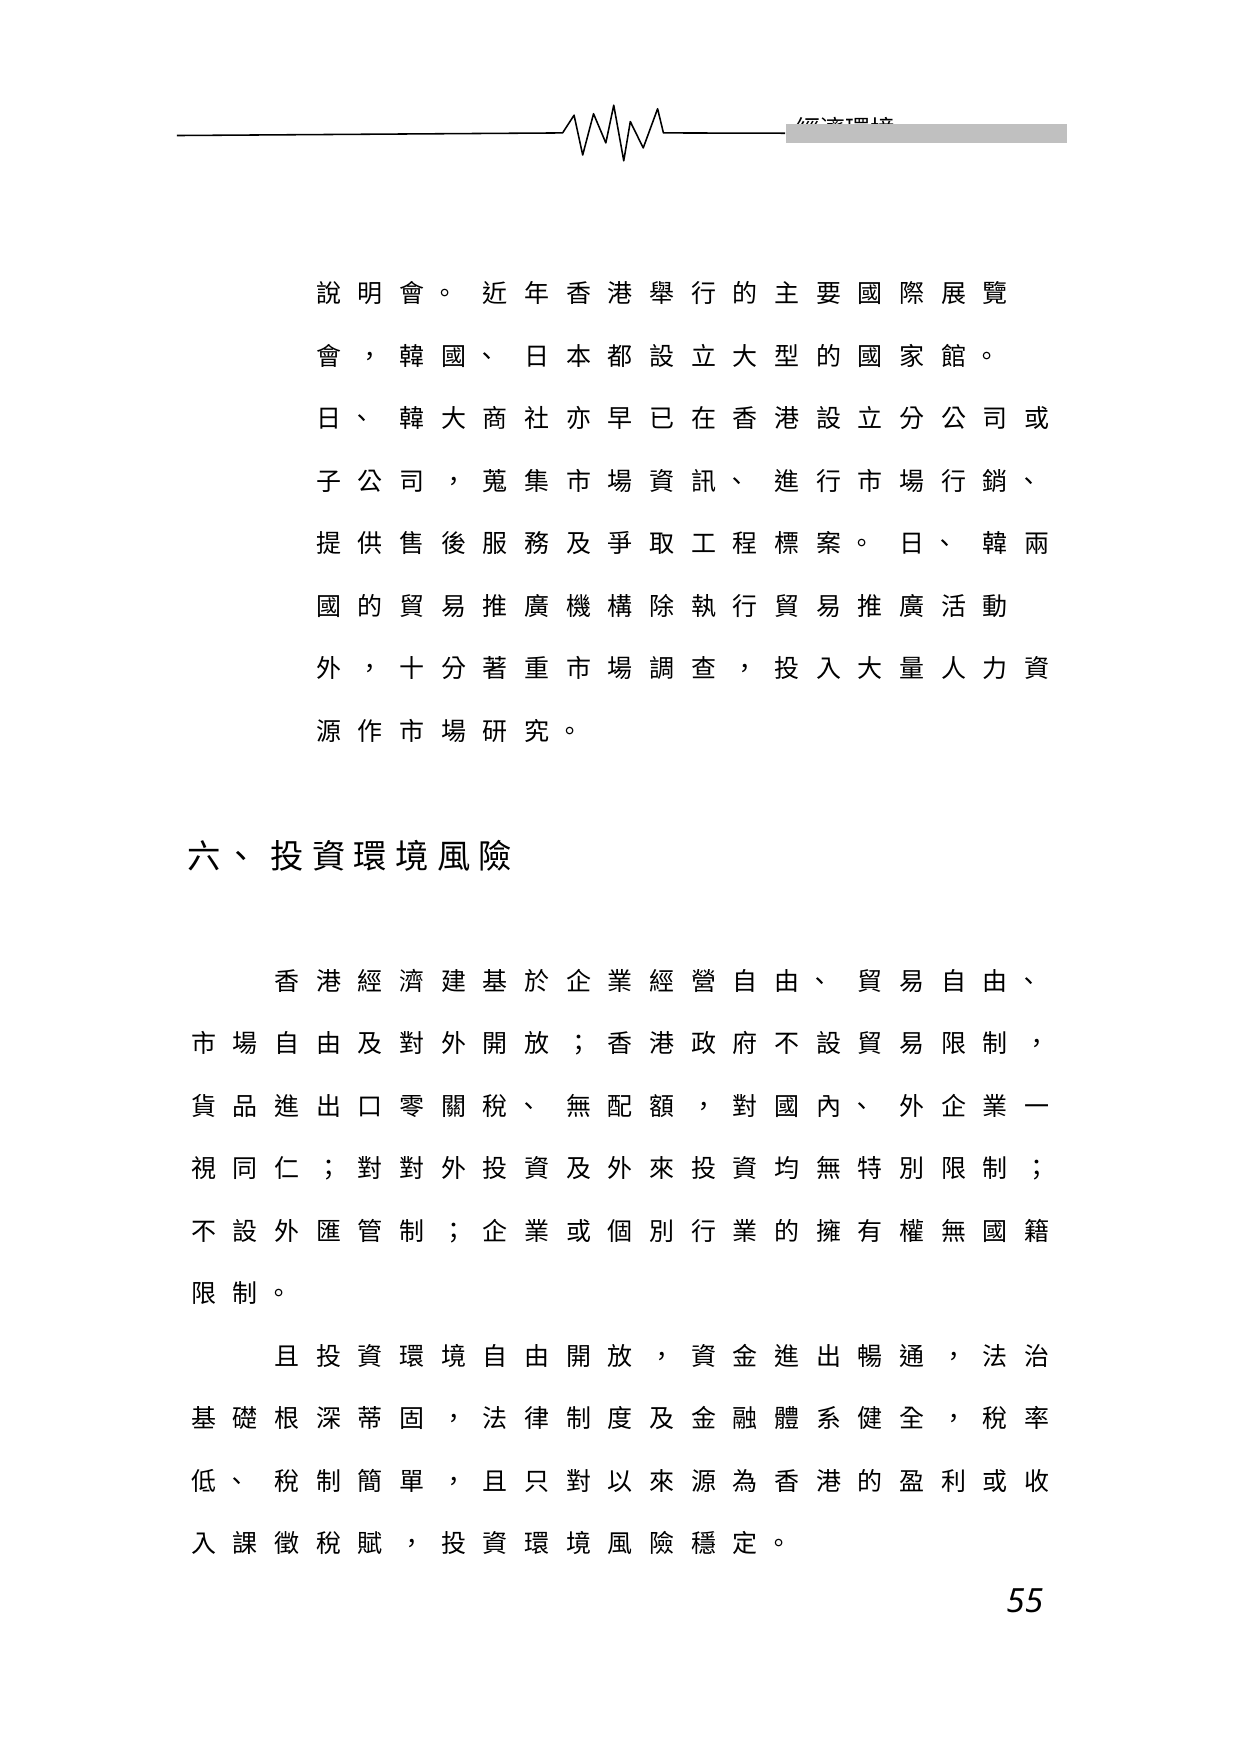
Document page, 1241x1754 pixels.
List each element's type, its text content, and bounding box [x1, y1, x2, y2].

text 香港經濟建基於企業經營自由、貿易自由、市場自由及對外開放；香港政府不設貿易限制，貨品進出口零關稅、無配額，對國內、外企業一視同仁；對對外投資及外來投資均無特別限制；不設外匯管制；企業或個別行業的擁有權無國籍限制。 [183, 938, 1058, 1313]
text 說明會。近年香港舉行的主要國際展覽會，韓國、日本都設立大型的國家館。日、韓大商社亦早已在香港設立分公司或子公司，蒐集市場資訊、進行市場行銷、提供售後服務及爭取工程標案。日、韓兩國的貿易推廣機構除執行貿易推廣活動外，十分著重市場調查，投入大量人力資源作市場研究。 [281, 250, 1058, 750]
text 六、投資環境風險 [183, 813, 1058, 875]
text 且投資環境自由開放，資金進出暢通，法治基礎根深蒂固，法律制度及金融體系健全，稅率低、稅制簡單，且只對以來源為香港的盈利或收入課徵稅賦，投資環境風險穩定。 [183, 1313, 1058, 1563]
